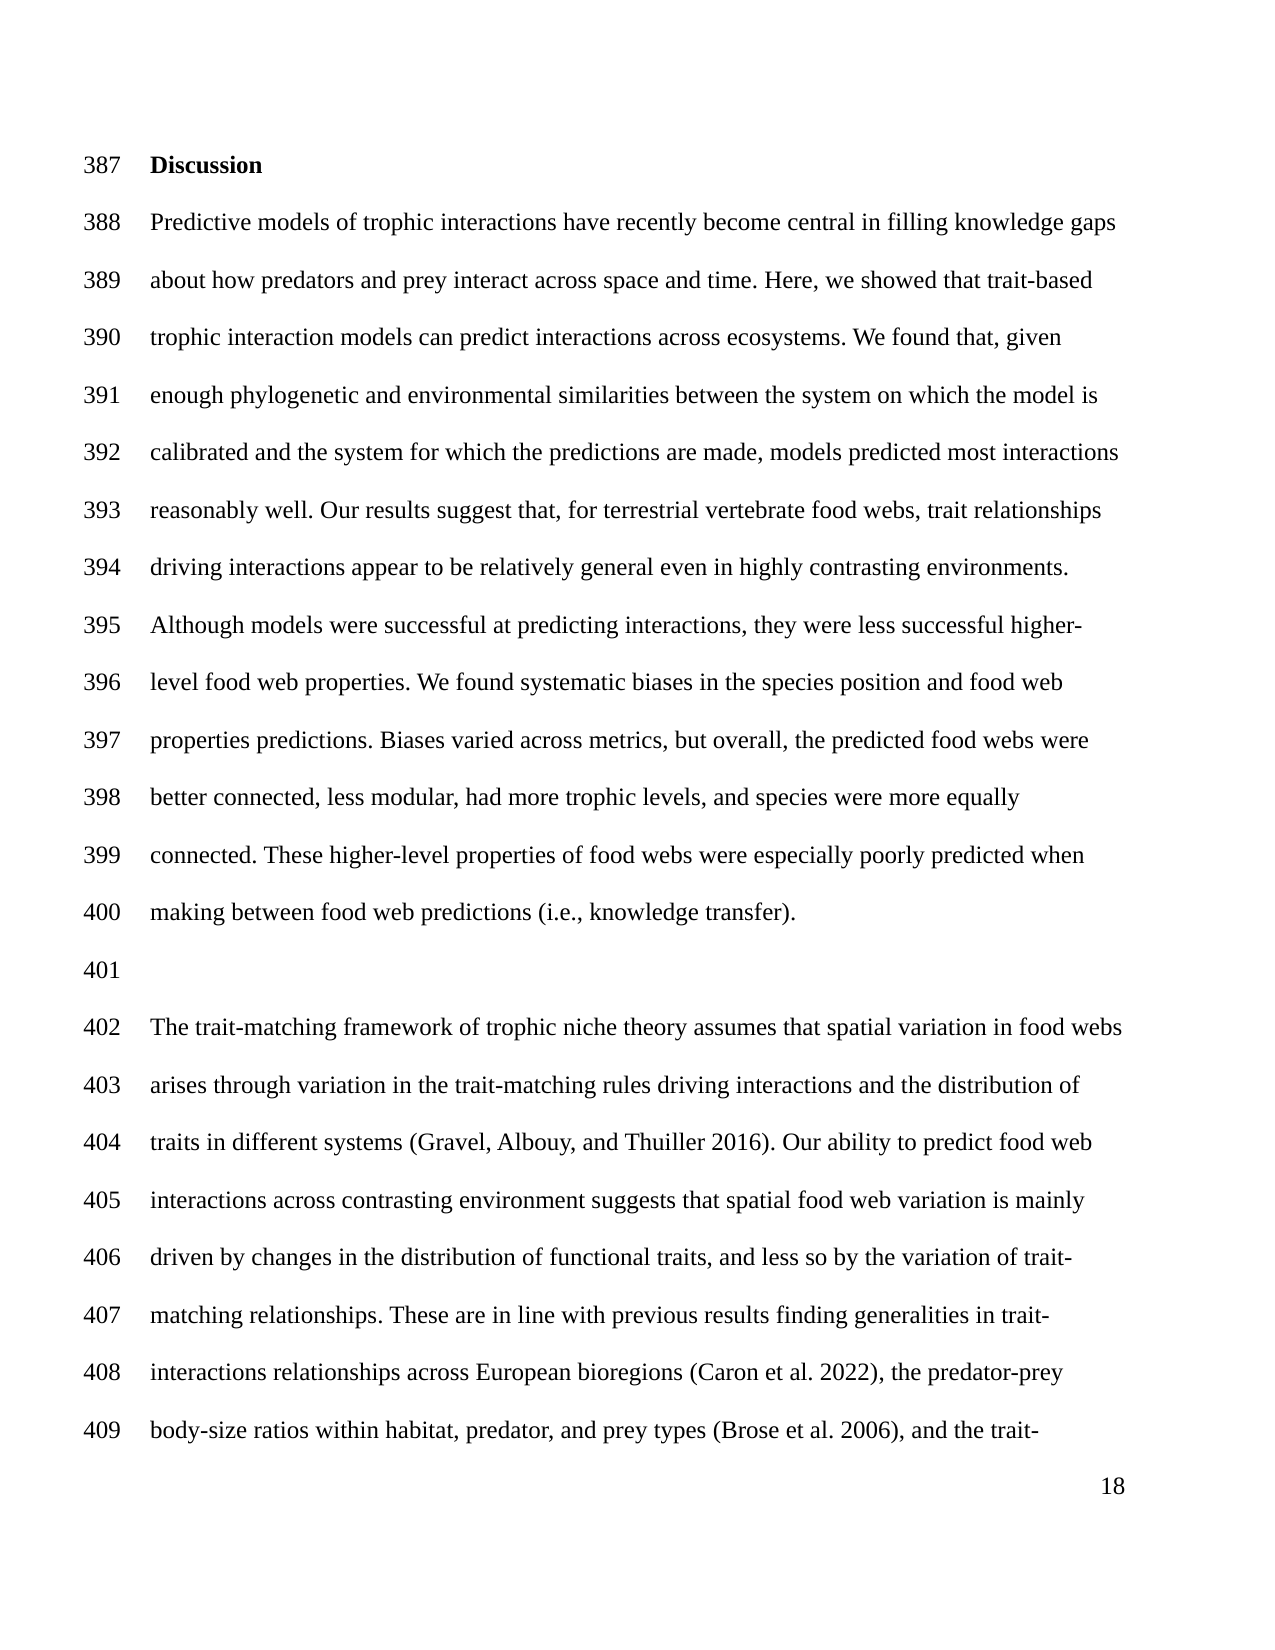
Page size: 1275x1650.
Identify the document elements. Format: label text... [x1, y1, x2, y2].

text The trait-matching framework of trophic niche theory assumes that spatial variation in food webs arises through variation in the trait-matching rules driving interactions and the distribution of traits in different systems (Gravel, Albouy, and Thuiller 2016). Our ability to predict food web interactions across contrasting environment suggests that spatial food web variation is mainly driven by changes in the distribution of functional traits, and less so by the variation of trait-matching relationships. These are in line with previous results finding generalities in trait-interactions relationships across European bioregions (Caron et al. 2022), the predator-prey body-size ratios within habitat, predator, and prey types (Brose et al. 2006), and the trait- [150, 1012, 1125, 1444]
text Discussion [150, 150, 1125, 179]
text Predictive models of trophic interactions have recently become central in filling knowledge gaps about how predators and prey interact across space and time. Here, we showed that trait-based trophic interaction models can predict interactions across ecosystems. We found that, given enough phylogenetic and environmental similarities between the system on which the model is calibrated and the system for which the predictions are made, models predicted most interactions reasonably well. Our results suggest that, for terrestrial vertebrate food webs, trait relationships driving interactions appear to be relatively general even in highly contrasting environments. Although models were successful at predicting interactions, they were less successful higher-level food web properties. We found systematic biases in the species position and food web properties predictions. Biases varied across metrics, but overall, the predicted food webs were better connected, less modular, had more trophic levels, and species were more equally connected. These higher-level properties of food webs were especially poorly predicted when making between food web predictions (i.e., knowledge transfer). [150, 207, 1125, 926]
